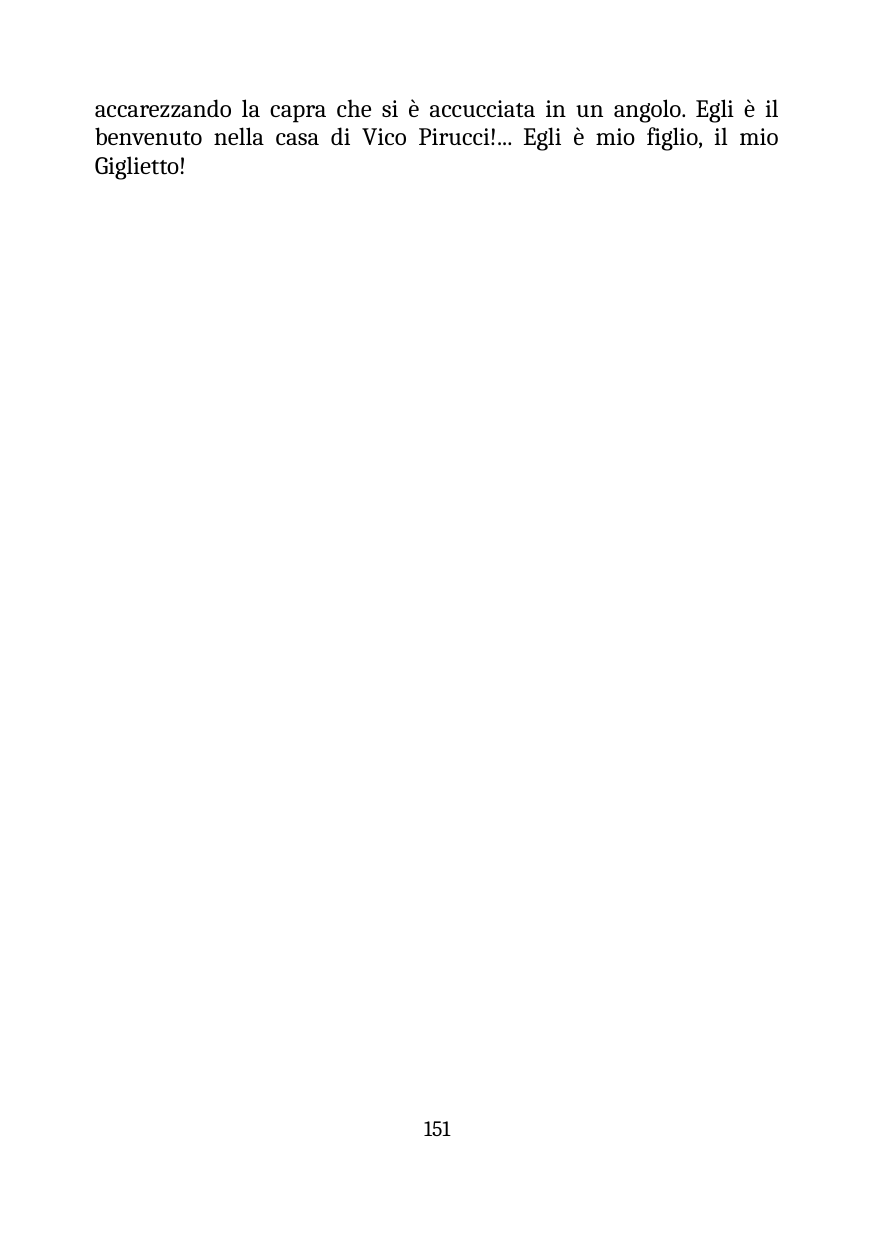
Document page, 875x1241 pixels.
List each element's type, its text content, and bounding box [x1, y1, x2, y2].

text accarezzando la capra che si è accucciata in un angolo. Egli è il benvenuto nella casa di Vico Pirucci!... Egli è mio figlio, il mio Giglietto! [94, 94, 779, 181]
